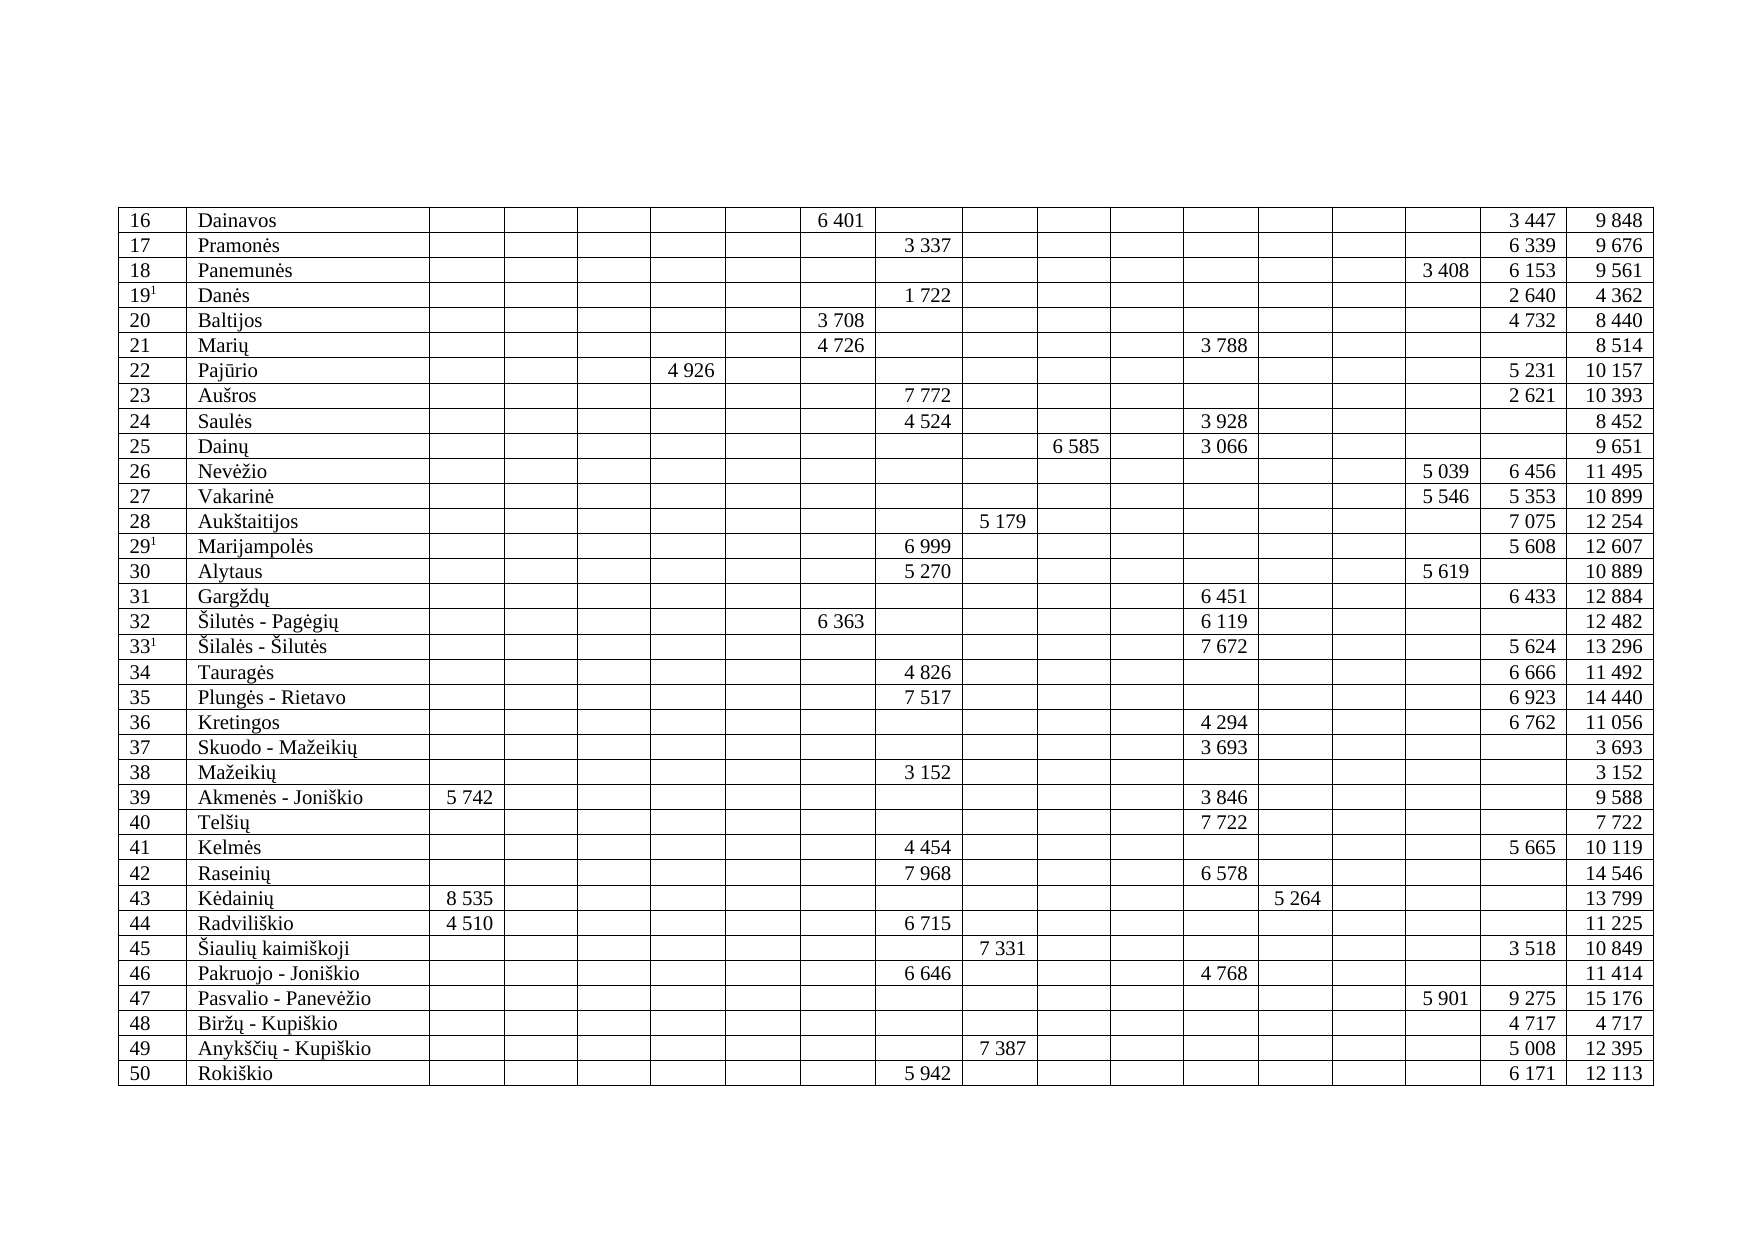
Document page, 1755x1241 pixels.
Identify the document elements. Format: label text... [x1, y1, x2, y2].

table_cell [726, 434, 800, 458]
table_cell 13 799 [1567, 886, 1653, 909]
table_cell 6 456 [1481, 459, 1566, 483]
table_cell [1184, 911, 1258, 935]
table_cell [578, 333, 650, 357]
table_cell 4 732 [1481, 308, 1566, 332]
table_cell [651, 936, 725, 960]
table_cell Plungės - Rietavo [187, 685, 429, 709]
table_cell [651, 660, 725, 684]
table_cell Šilalės - Šilutės [187, 635, 429, 658]
table_cell [1333, 1011, 1405, 1035]
table_cell [430, 936, 504, 960]
table_cell [963, 283, 1037, 307]
table_cell 28 [119, 509, 186, 533]
table_cell [1111, 484, 1183, 508]
table_cell 331 [119, 635, 186, 658]
table_cell Radviliškio [187, 911, 429, 935]
table_cell [1038, 1061, 1110, 1085]
table_cell [963, 685, 1037, 709]
table_cell [1038, 735, 1110, 759]
table_cell [1259, 961, 1332, 985]
table_cell 12 254 [1567, 509, 1653, 533]
table_cell [1333, 860, 1405, 884]
table_cell [1111, 710, 1183, 734]
table_cell [963, 609, 1037, 633]
table_cell [963, 233, 1037, 257]
table_cell [1406, 208, 1480, 232]
table_cell [876, 509, 962, 533]
table_cell [1038, 685, 1110, 709]
table_cell [1111, 459, 1183, 483]
table_cell [430, 258, 504, 282]
table_cell [1111, 961, 1183, 985]
table_cell [430, 609, 504, 633]
table_cell [1333, 534, 1405, 558]
table_cell [505, 735, 577, 759]
table_cell 42 [119, 860, 186, 884]
table_cell [578, 660, 650, 684]
table_cell [1259, 911, 1332, 935]
table_cell Tauragės [187, 660, 429, 684]
table_cell [430, 409, 504, 433]
table_cell 11 414 [1567, 961, 1653, 985]
table_cell [726, 208, 800, 232]
table_cell Gargždų [187, 584, 429, 608]
table_cell Dainų [187, 434, 429, 458]
table_cell [726, 1011, 800, 1035]
table_cell [1333, 760, 1405, 784]
table_cell [726, 660, 800, 684]
table_cell [578, 911, 650, 935]
table_cell [1333, 559, 1405, 583]
table_cell [963, 986, 1037, 1010]
table_cell [876, 258, 962, 282]
table_cell [1038, 208, 1110, 232]
table_cell [505, 283, 577, 307]
table_cell 5 008 [1481, 1036, 1566, 1060]
table_cell Saulės [187, 409, 429, 433]
table_cell [801, 986, 875, 1010]
table_cell [726, 911, 800, 935]
table_cell [1481, 559, 1566, 583]
table_cell [1259, 1061, 1332, 1085]
table_cell 4 294 [1184, 710, 1258, 734]
table_cell [1406, 434, 1480, 458]
table_cell [1184, 1061, 1258, 1085]
table_cell 4 826 [876, 660, 962, 684]
table_cell 46 [119, 961, 186, 985]
table_cell [578, 434, 650, 458]
table_cell [963, 308, 1037, 332]
table_cell [801, 534, 875, 558]
table_cell [1259, 860, 1332, 884]
table_cell [1333, 710, 1405, 734]
table_cell [430, 1061, 504, 1085]
table_cell 10 889 [1567, 559, 1653, 583]
table_cell Akmenės - Joniškio [187, 785, 429, 809]
table_cell [963, 735, 1037, 759]
table_cell [1184, 1011, 1258, 1035]
table_cell [801, 358, 875, 382]
table_cell [1406, 685, 1480, 709]
table_cell [651, 961, 725, 985]
table_cell [726, 308, 800, 332]
table_cell [578, 710, 650, 734]
table_cell [1406, 886, 1480, 909]
table_cell [1038, 1011, 1110, 1035]
table_cell [726, 961, 800, 985]
table_cell 7 968 [876, 860, 962, 884]
table_cell 5 942 [876, 1061, 962, 1085]
table_cell 50 [119, 1061, 186, 1085]
table_cell [1184, 685, 1258, 709]
table_cell [505, 936, 577, 960]
table_cell Aušros [187, 384, 429, 407]
table_cell 3 066 [1184, 434, 1258, 458]
table_cell [651, 685, 725, 709]
table_cell [726, 760, 800, 784]
table_cell 35 [119, 685, 186, 709]
table_cell 14 546 [1567, 860, 1653, 884]
table_cell 5 231 [1481, 358, 1566, 382]
table_cell [1111, 735, 1183, 759]
table_cell [578, 986, 650, 1010]
table_cell 6 433 [1481, 584, 1566, 608]
table_cell [1406, 860, 1480, 884]
table_cell [1259, 509, 1332, 533]
table_cell [801, 911, 875, 935]
table_cell [1111, 509, 1183, 533]
table_cell 7 672 [1184, 635, 1258, 658]
table_cell [1333, 936, 1405, 960]
table_cell 7 722 [1567, 810, 1653, 834]
table_cell [505, 233, 577, 257]
table_cell [876, 710, 962, 734]
table_cell [963, 258, 1037, 282]
table_cell [1184, 358, 1258, 382]
table_cell [726, 710, 800, 734]
table_cell 4 510 [430, 911, 504, 935]
table_cell [651, 735, 725, 759]
table_cell [1184, 459, 1258, 483]
table_cell [726, 384, 800, 407]
table_cell [1333, 233, 1405, 257]
table_cell [1406, 609, 1480, 633]
table_cell [1038, 459, 1110, 483]
table_cell [505, 534, 577, 558]
table_cell Marių [187, 333, 429, 357]
table_cell 10 393 [1567, 384, 1653, 407]
table_cell [578, 860, 650, 884]
table_cell [876, 936, 962, 960]
table_cell [1259, 1011, 1332, 1035]
table_cell [578, 358, 650, 382]
table_cell 34 [119, 660, 186, 684]
table_cell [505, 635, 577, 658]
table_cell [726, 986, 800, 1010]
table_cell [1111, 635, 1183, 658]
table_cell [726, 1036, 800, 1060]
table_cell 7 772 [876, 384, 962, 407]
table_cell [876, 886, 962, 909]
table_cell 12 482 [1567, 609, 1653, 633]
table_cell 21 [119, 333, 186, 357]
table_cell [801, 961, 875, 985]
table_cell [1259, 710, 1332, 734]
table_cell [578, 760, 650, 784]
table_cell [1111, 434, 1183, 458]
table_cell Telšių [187, 810, 429, 834]
table_cell 9 676 [1567, 233, 1653, 257]
table_cell 4 768 [1184, 961, 1258, 985]
table_cell [505, 710, 577, 734]
table_cell 1 722 [876, 283, 962, 307]
table_cell [1259, 358, 1332, 382]
table_cell 6 171 [1481, 1061, 1566, 1085]
table_cell [1333, 459, 1405, 483]
table_cell [1184, 986, 1258, 1010]
table_cell [726, 936, 800, 960]
table_cell [578, 308, 650, 332]
table_cell [876, 434, 962, 458]
table_cell [1184, 760, 1258, 784]
table_cell [651, 308, 725, 332]
table_cell Anykščių - Kupiškio [187, 1036, 429, 1060]
table_cell [430, 735, 504, 759]
table_cell [505, 409, 577, 433]
table_cell [505, 860, 577, 884]
table_cell [1111, 308, 1183, 332]
table_cell [430, 635, 504, 658]
table_cell [1481, 735, 1566, 759]
table_cell [1481, 333, 1566, 357]
table_cell [726, 409, 800, 433]
table_cell [801, 735, 875, 759]
table_cell [505, 584, 577, 608]
table_cell Mažeikių [187, 760, 429, 784]
table_cell [1038, 810, 1110, 834]
table_cell 12 884 [1567, 584, 1653, 608]
table_cell [963, 785, 1037, 809]
table_cell Kėdainių [187, 886, 429, 909]
table_cell 10 899 [1567, 484, 1653, 508]
table_cell [430, 559, 504, 583]
table_cell [1481, 409, 1566, 433]
table_cell [578, 785, 650, 809]
table_cell 4 362 [1567, 283, 1653, 307]
table_cell [430, 1011, 504, 1035]
table_cell [430, 760, 504, 784]
table_cell [726, 358, 800, 382]
table_cell [1038, 283, 1110, 307]
table_cell Kretingos [187, 710, 429, 734]
table_cell [801, 635, 875, 658]
table_cell [963, 484, 1037, 508]
table_cell 27 [119, 484, 186, 508]
table_cell [1333, 1061, 1405, 1085]
table_cell 3 928 [1184, 409, 1258, 433]
table_cell [430, 333, 504, 357]
table_cell [1111, 534, 1183, 558]
table_cell 6 119 [1184, 609, 1258, 633]
table_cell [578, 534, 650, 558]
table_cell 8 452 [1567, 409, 1653, 433]
table_cell [1111, 1061, 1183, 1085]
table_cell 25 [119, 434, 186, 458]
table_cell [726, 584, 800, 608]
table_cell [1038, 409, 1110, 433]
table_cell [876, 810, 962, 834]
table_cell [1259, 308, 1332, 332]
table_cell [726, 609, 800, 633]
table_cell [505, 559, 577, 583]
table_cell 5 624 [1481, 635, 1566, 658]
table_cell [1333, 609, 1405, 633]
table_cell [1406, 835, 1480, 859]
table_cell 6 715 [876, 911, 962, 935]
table_cell [726, 785, 800, 809]
table_cell [1406, 509, 1480, 533]
table_cell [801, 810, 875, 834]
table_cell [505, 459, 577, 483]
table_cell [505, 835, 577, 859]
table_cell [1038, 384, 1110, 407]
table_cell [1184, 308, 1258, 332]
table_cell 7 387 [963, 1036, 1037, 1060]
table_cell [1038, 961, 1110, 985]
table_cell [801, 785, 875, 809]
table_cell 6 363 [801, 609, 875, 633]
table_cell [651, 233, 725, 257]
table_cell [801, 283, 875, 307]
table_cell [963, 911, 1037, 935]
table_cell [505, 434, 577, 458]
table_cell [726, 559, 800, 583]
table_cell [1111, 810, 1183, 834]
table_cell [726, 735, 800, 759]
table_cell [651, 484, 725, 508]
table_cell [801, 685, 875, 709]
table_cell 5 546 [1406, 484, 1480, 508]
table_cell 5 270 [876, 559, 962, 583]
table_cell [1259, 484, 1332, 508]
table_cell 3 152 [1567, 760, 1653, 784]
table_cell 4 717 [1481, 1011, 1566, 1035]
table_cell [963, 835, 1037, 859]
table_cell [1259, 409, 1332, 433]
table_cell [651, 258, 725, 282]
table_cell [1111, 584, 1183, 608]
table_cell [1184, 208, 1258, 232]
table_cell 4 926 [651, 358, 725, 382]
table_cell [505, 1061, 577, 1085]
table_cell [651, 384, 725, 407]
table_cell 11 495 [1567, 459, 1653, 483]
table_cell [651, 333, 725, 357]
table_cell [1259, 660, 1332, 684]
table_cell [1406, 760, 1480, 784]
table_cell Raseinių [187, 860, 429, 884]
table_cell [578, 886, 650, 909]
table_cell [1184, 534, 1258, 558]
table_cell 6 451 [1184, 584, 1258, 608]
table_cell [578, 258, 650, 282]
table_cell [801, 459, 875, 483]
table_cell [876, 986, 962, 1010]
table_cell [1259, 609, 1332, 633]
table_cell [578, 1061, 650, 1085]
table_cell 9 275 [1481, 986, 1566, 1010]
table_cell [963, 459, 1037, 483]
table_cell [1111, 986, 1183, 1010]
table_cell [1259, 986, 1332, 1010]
table_cell [430, 685, 504, 709]
table_cell [651, 434, 725, 458]
table_cell 7 075 [1481, 509, 1566, 533]
table_cell [430, 384, 504, 407]
table_cell [963, 660, 1037, 684]
table_cell [1111, 860, 1183, 884]
table_cell [801, 936, 875, 960]
table_cell [801, 509, 875, 533]
table_cell [1259, 333, 1332, 357]
table_cell [430, 584, 504, 608]
table_cell [505, 1036, 577, 1060]
table_cell [505, 685, 577, 709]
table_cell 5 039 [1406, 459, 1480, 483]
table_cell [430, 233, 504, 257]
table_cell 22 [119, 358, 186, 382]
table_cell [1481, 860, 1566, 884]
table_cell [963, 384, 1037, 407]
table_cell [1111, 409, 1183, 433]
table_cell 3 447 [1481, 208, 1566, 232]
table_cell [505, 810, 577, 834]
table_cell [876, 1036, 962, 1060]
table_cell 32 [119, 609, 186, 633]
table_cell [430, 710, 504, 734]
table_cell 5 179 [963, 509, 1037, 533]
table_cell [1406, 710, 1480, 734]
table_cell [1184, 886, 1258, 909]
table_cell [1333, 384, 1405, 407]
table_cell [651, 1036, 725, 1060]
table_cell [1333, 509, 1405, 533]
table_cell [876, 735, 962, 759]
table_cell [801, 434, 875, 458]
table_cell [505, 886, 577, 909]
table_cell [1333, 258, 1405, 282]
table_cell [1333, 835, 1405, 859]
table_cell [1038, 911, 1110, 935]
table_cell 3 693 [1567, 735, 1653, 759]
table_cell [876, 358, 962, 382]
table_cell [651, 409, 725, 433]
table_cell [1481, 886, 1566, 909]
table_cell [1038, 886, 1110, 909]
table_cell [1038, 609, 1110, 633]
table_cell 2 621 [1481, 384, 1566, 407]
table_cell 23 [119, 384, 186, 407]
table_cell [1038, 333, 1110, 357]
table_cell [1259, 685, 1332, 709]
table_cell [578, 559, 650, 583]
table_cell [651, 810, 725, 834]
table_cell 36 [119, 710, 186, 734]
table_cell [801, 559, 875, 583]
table_cell [578, 1011, 650, 1035]
table_cell 4 717 [1567, 1011, 1653, 1035]
table_cell [726, 835, 800, 859]
table_cell [876, 584, 962, 608]
table_cell [1481, 785, 1566, 809]
table_cell [801, 760, 875, 784]
table_cell [651, 559, 725, 583]
table_cell [963, 810, 1037, 834]
table_cell 20 [119, 308, 186, 332]
table_cell [578, 810, 650, 834]
table_cell 3 337 [876, 233, 962, 257]
table_cell 4 454 [876, 835, 962, 859]
table_cell [963, 409, 1037, 433]
table_cell [1406, 1011, 1480, 1035]
table_cell Skuodo - Mažeikių [187, 735, 429, 759]
table_cell [1259, 434, 1332, 458]
table_cell [963, 710, 1037, 734]
table_cell [1259, 584, 1332, 608]
table_cell 6 999 [876, 534, 962, 558]
table_cell 18 [119, 258, 186, 282]
table_cell [963, 1061, 1037, 1085]
table_cell 17 [119, 233, 186, 257]
table_cell 48 [119, 1011, 186, 1035]
table_cell [876, 1011, 962, 1035]
table_cell Rokiškio [187, 1061, 429, 1085]
table_cell [1259, 559, 1332, 583]
table_cell [1481, 434, 1566, 458]
table_cell 30 [119, 559, 186, 583]
table_cell [1038, 660, 1110, 684]
table_cell 3 846 [1184, 785, 1258, 809]
table_cell [1333, 584, 1405, 608]
table_cell 12 113 [1567, 1061, 1653, 1085]
table_cell [1038, 509, 1110, 533]
table_cell [1111, 333, 1183, 357]
table_cell [1481, 609, 1566, 633]
table_cell [1333, 685, 1405, 709]
table_cell [1481, 810, 1566, 834]
table_cell [651, 860, 725, 884]
table_cell 7 722 [1184, 810, 1258, 834]
table_cell 49 [119, 1036, 186, 1060]
table_cell [1333, 358, 1405, 382]
table_cell [651, 986, 725, 1010]
table_cell [578, 384, 650, 407]
table_cell [651, 886, 725, 909]
table_cell [1333, 333, 1405, 357]
table_cell [430, 308, 504, 332]
table_cell [1111, 911, 1183, 935]
table_cell [1259, 534, 1332, 558]
table_cell [1111, 258, 1183, 282]
table_cell [1184, 509, 1258, 533]
table_cell [578, 936, 650, 960]
table_cell [651, 1061, 725, 1085]
table_cell [963, 434, 1037, 458]
table_cell 5 742 [430, 785, 504, 809]
table_cell [1184, 384, 1258, 407]
table_cell 9 848 [1567, 208, 1653, 232]
table_cell [651, 760, 725, 784]
table_cell [1333, 961, 1405, 985]
table_cell [1259, 635, 1332, 658]
table_cell Danės [187, 283, 429, 307]
table_cell 44 [119, 911, 186, 935]
table_cell 10 849 [1567, 936, 1653, 960]
table_cell Baltijos [187, 308, 429, 332]
table_cell [726, 685, 800, 709]
table_cell [578, 635, 650, 658]
table_cell [651, 710, 725, 734]
table_cell [1259, 384, 1332, 407]
table_cell Kelmės [187, 835, 429, 859]
table_cell 9 561 [1567, 258, 1653, 282]
table_cell [578, 584, 650, 608]
table_cell [430, 986, 504, 1010]
table_cell [726, 459, 800, 483]
table_cell [1406, 584, 1480, 608]
table_cell [1406, 936, 1480, 960]
table_cell [1111, 358, 1183, 382]
table_cell Dainavos [187, 208, 429, 232]
table_cell Alytaus [187, 559, 429, 583]
table_cell Pakruojo - Joniškio [187, 961, 429, 985]
table_cell [1038, 233, 1110, 257]
table_cell [651, 534, 725, 558]
table_cell [505, 911, 577, 935]
table_cell [726, 258, 800, 282]
table_cell [430, 283, 504, 307]
table_cell [1038, 584, 1110, 608]
table_cell 11 225 [1567, 911, 1653, 935]
table_cell [801, 484, 875, 508]
table_cell Vakarinė [187, 484, 429, 508]
table_cell 5 608 [1481, 534, 1566, 558]
table_cell [651, 459, 725, 483]
table_cell 41 [119, 835, 186, 859]
table_cell [726, 509, 800, 533]
table_cell 3 788 [1184, 333, 1258, 357]
table_cell Pajūrio [187, 358, 429, 382]
table_cell [963, 534, 1037, 558]
table_cell [505, 961, 577, 985]
table_cell [1111, 609, 1183, 633]
table_cell [651, 208, 725, 232]
table_cell 12 395 [1567, 1036, 1653, 1060]
table_cell [1111, 785, 1183, 809]
table_cell [430, 509, 504, 533]
table_cell [726, 1061, 800, 1085]
table_cell [651, 609, 725, 633]
table_cell 6 339 [1481, 233, 1566, 257]
table_cell [1038, 835, 1110, 859]
table_cell [430, 835, 504, 859]
table_cell [801, 233, 875, 257]
table_cell [801, 710, 875, 734]
table_cell [1111, 685, 1183, 709]
table_cell 8 535 [430, 886, 504, 909]
table_cell 7 517 [876, 685, 962, 709]
table_cell [1184, 1036, 1258, 1060]
table_cell 6 578 [1184, 860, 1258, 884]
table_cell [430, 860, 504, 884]
table_cell [1038, 710, 1110, 734]
table_cell [1184, 258, 1258, 282]
table_cell 12 607 [1567, 534, 1653, 558]
table_cell 26 [119, 459, 186, 483]
table_cell [1406, 358, 1480, 382]
table_cell 3 708 [801, 308, 875, 332]
table_cell [1406, 384, 1480, 407]
table_cell [578, 509, 650, 533]
table_cell [578, 735, 650, 759]
table_cell [1111, 283, 1183, 307]
table_cell [726, 283, 800, 307]
table_cell [1038, 986, 1110, 1010]
table_cell [1184, 936, 1258, 960]
table_cell [801, 886, 875, 909]
table_cell [1038, 785, 1110, 809]
table_cell Marijampolės [187, 534, 429, 558]
table_cell 45 [119, 936, 186, 960]
table_cell [1038, 760, 1110, 784]
table_cell 5 665 [1481, 835, 1566, 859]
table_cell [578, 208, 650, 232]
table_cell Šilutės - Pagėgių [187, 609, 429, 633]
table_cell [505, 986, 577, 1010]
table_cell 38 [119, 760, 186, 784]
table_cell [430, 961, 504, 985]
table_cell [1111, 936, 1183, 960]
table_cell [801, 584, 875, 608]
table_cell 6 401 [801, 208, 875, 232]
table_cell [430, 660, 504, 684]
table_cell [1111, 208, 1183, 232]
table_cell 10 157 [1567, 358, 1653, 382]
table_cell [963, 1011, 1037, 1035]
table_cell 10 119 [1567, 835, 1653, 859]
table_cell [651, 509, 725, 533]
table_cell [963, 961, 1037, 985]
table_cell [726, 860, 800, 884]
table_cell Biržų - Kupiškio [187, 1011, 429, 1035]
table_cell [726, 886, 800, 909]
table_cell [963, 760, 1037, 784]
table_cell [505, 509, 577, 533]
table_cell [1259, 283, 1332, 307]
table_cell [1038, 860, 1110, 884]
table_cell [651, 785, 725, 809]
table_cell [1259, 208, 1332, 232]
table_cell 16 [119, 208, 186, 232]
table_cell [578, 409, 650, 433]
table_cell 47 [119, 986, 186, 1010]
table_cell [963, 860, 1037, 884]
table_cell [1406, 785, 1480, 809]
table_cell 5 353 [1481, 484, 1566, 508]
table_cell [1259, 258, 1332, 282]
table_cell [1111, 559, 1183, 583]
table_cell [1259, 760, 1332, 784]
table_cell [1333, 283, 1405, 307]
table_cell [1111, 1036, 1183, 1060]
table_cell [578, 685, 650, 709]
table_cell [578, 484, 650, 508]
table_cell [1333, 986, 1405, 1010]
table_cell 6 923 [1481, 685, 1566, 709]
table_cell [963, 208, 1037, 232]
table_cell [1406, 283, 1480, 307]
table_cell [1184, 835, 1258, 859]
table_cell [651, 283, 725, 307]
table_cell 9 588 [1567, 785, 1653, 809]
table_cell [430, 434, 504, 458]
table_cell 40 [119, 810, 186, 834]
table_cell [1333, 911, 1405, 935]
table_cell [1259, 835, 1332, 859]
table_cell [1111, 835, 1183, 859]
table_cell [726, 233, 800, 257]
table_cell 5 901 [1406, 986, 1480, 1010]
table_cell 4 524 [876, 409, 962, 433]
table_cell [1333, 886, 1405, 909]
table_cell 6 646 [876, 961, 962, 985]
table_cell [505, 308, 577, 332]
table_cell 15 176 [1567, 986, 1653, 1010]
table_cell Aukštaitijos [187, 509, 429, 533]
table_cell 8 514 [1567, 333, 1653, 357]
table_cell 6 666 [1481, 660, 1566, 684]
table_cell [801, 258, 875, 282]
table_cell [1333, 308, 1405, 332]
table_cell 11 492 [1567, 660, 1653, 684]
table_cell [1406, 534, 1480, 558]
table_cell 5 264 [1259, 886, 1332, 909]
table_cell 31 [119, 584, 186, 608]
table_cell [1406, 409, 1480, 433]
table_cell [1333, 484, 1405, 508]
table_cell [1481, 760, 1566, 784]
table_cell [1333, 785, 1405, 809]
table_cell [578, 283, 650, 307]
table_cell 39 [119, 785, 186, 809]
table_cell 3 152 [876, 760, 962, 784]
table_cell [1259, 810, 1332, 834]
table_cell [1111, 233, 1183, 257]
table_cell [726, 534, 800, 558]
table_cell [1184, 233, 1258, 257]
table_cell [1038, 358, 1110, 382]
table_cell [1333, 660, 1405, 684]
table_cell [801, 384, 875, 407]
table_cell 13 296 [1567, 635, 1653, 658]
table_cell [1406, 961, 1480, 985]
table_cell Pasvalio - Panevėžio [187, 986, 429, 1010]
table_cell [1333, 1036, 1405, 1060]
table_cell 3 518 [1481, 936, 1566, 960]
table_cell [1406, 1061, 1480, 1085]
table_cell [1111, 886, 1183, 909]
table_cell [1333, 810, 1405, 834]
table_cell [1038, 635, 1110, 658]
table_cell [651, 1011, 725, 1035]
table_cell Pramonės [187, 233, 429, 257]
table_cell 191 [119, 283, 186, 307]
table_cell [801, 1011, 875, 1035]
table_cell [801, 1061, 875, 1085]
table_cell 2 640 [1481, 283, 1566, 307]
table_cell 7 331 [963, 936, 1037, 960]
table_cell 11 056 [1567, 710, 1653, 734]
table_cell 3 693 [1184, 735, 1258, 759]
table_cell [1333, 208, 1405, 232]
table_cell [726, 635, 800, 658]
table_cell [1406, 333, 1480, 357]
table_cell [801, 860, 875, 884]
table_cell [1259, 936, 1332, 960]
table_cell [876, 785, 962, 809]
table_cell [578, 961, 650, 985]
table_cell 291 [119, 534, 186, 558]
table_cell [876, 308, 962, 332]
table_cell [1406, 911, 1480, 935]
table_cell 4 726 [801, 333, 875, 357]
table_cell [1259, 233, 1332, 257]
table_cell [1184, 283, 1258, 307]
table_cell [505, 609, 577, 633]
table_cell [1111, 1011, 1183, 1035]
table_cell [1259, 1036, 1332, 1060]
table_cell [505, 785, 577, 809]
table_cell [1259, 735, 1332, 759]
table_cell [1184, 660, 1258, 684]
table_cell Panemunės [187, 258, 429, 282]
table_cell [1038, 308, 1110, 332]
table_cell [801, 835, 875, 859]
table_cell [651, 635, 725, 658]
table_cell [1406, 233, 1480, 257]
table_cell [1406, 660, 1480, 684]
table_cell [430, 208, 504, 232]
table_cell [578, 609, 650, 633]
table_cell [1038, 936, 1110, 960]
table_cell 6 762 [1481, 710, 1566, 734]
table_cell [801, 1036, 875, 1060]
table_cell [505, 484, 577, 508]
table_cell [578, 233, 650, 257]
table_cell [876, 609, 962, 633]
table_cell [1111, 384, 1183, 407]
table_cell [1111, 660, 1183, 684]
table_cell [1184, 484, 1258, 508]
table_cell 9 651 [1567, 434, 1653, 458]
table_cell [505, 333, 577, 357]
table_cell [1259, 459, 1332, 483]
table_cell [1333, 635, 1405, 658]
table_cell [963, 584, 1037, 608]
table_cell 6 585 [1038, 434, 1110, 458]
table_cell [726, 810, 800, 834]
table_cell [876, 333, 962, 357]
table_cell 6 153 [1481, 258, 1566, 282]
table_cell 43 [119, 886, 186, 909]
table_cell [430, 1036, 504, 1060]
table_cell [801, 660, 875, 684]
table_cell [430, 484, 504, 508]
table_cell [651, 911, 725, 935]
table_cell [505, 258, 577, 282]
table_cell [963, 559, 1037, 583]
table_cell [801, 409, 875, 433]
table_cell [505, 1011, 577, 1035]
table_cell [430, 810, 504, 834]
table_cell [1038, 559, 1110, 583]
table_cell [430, 459, 504, 483]
table_cell 24 [119, 409, 186, 433]
table_cell [1038, 534, 1110, 558]
table_cell [1184, 559, 1258, 583]
table_cell [1481, 961, 1566, 985]
table_cell [578, 1036, 650, 1060]
table_cell [578, 835, 650, 859]
table_cell [1406, 308, 1480, 332]
table_cell 3 408 [1406, 258, 1480, 282]
table_cell [1333, 434, 1405, 458]
table_cell [1038, 484, 1110, 508]
table_cell [1406, 635, 1480, 658]
table_cell [1333, 409, 1405, 433]
table_cell [505, 208, 577, 232]
table_cell [1406, 735, 1480, 759]
table_cell [578, 459, 650, 483]
table_cell [726, 333, 800, 357]
table_cell [963, 886, 1037, 909]
table_cell Nevėžio [187, 459, 429, 483]
table_cell [1259, 785, 1332, 809]
table_cell [430, 358, 504, 382]
table_cell [651, 835, 725, 859]
table_cell [505, 660, 577, 684]
table_cell [876, 459, 962, 483]
table_cell 5 619 [1406, 559, 1480, 583]
table_cell 14 440 [1567, 685, 1653, 709]
table_cell [963, 358, 1037, 382]
table_cell [1406, 1036, 1480, 1060]
table_cell [1481, 911, 1566, 935]
table_cell [505, 760, 577, 784]
table_cell [876, 484, 962, 508]
table_cell 37 [119, 735, 186, 759]
table_cell [1333, 735, 1405, 759]
table_cell [1038, 258, 1110, 282]
table_cell [963, 333, 1037, 357]
table_cell [651, 584, 725, 608]
table_cell [1111, 760, 1183, 784]
table_cell [726, 484, 800, 508]
table_cell [505, 384, 577, 407]
table_cell [1406, 810, 1480, 834]
table_cell [505, 358, 577, 382]
table_cell [963, 635, 1037, 658]
table_cell [430, 534, 504, 558]
table_cell [876, 635, 962, 658]
table_cell 8 440 [1567, 308, 1653, 332]
table_cell Šiaulių kaimiškoji [187, 936, 429, 960]
table_cell [1038, 1036, 1110, 1060]
table_cell [876, 208, 962, 232]
